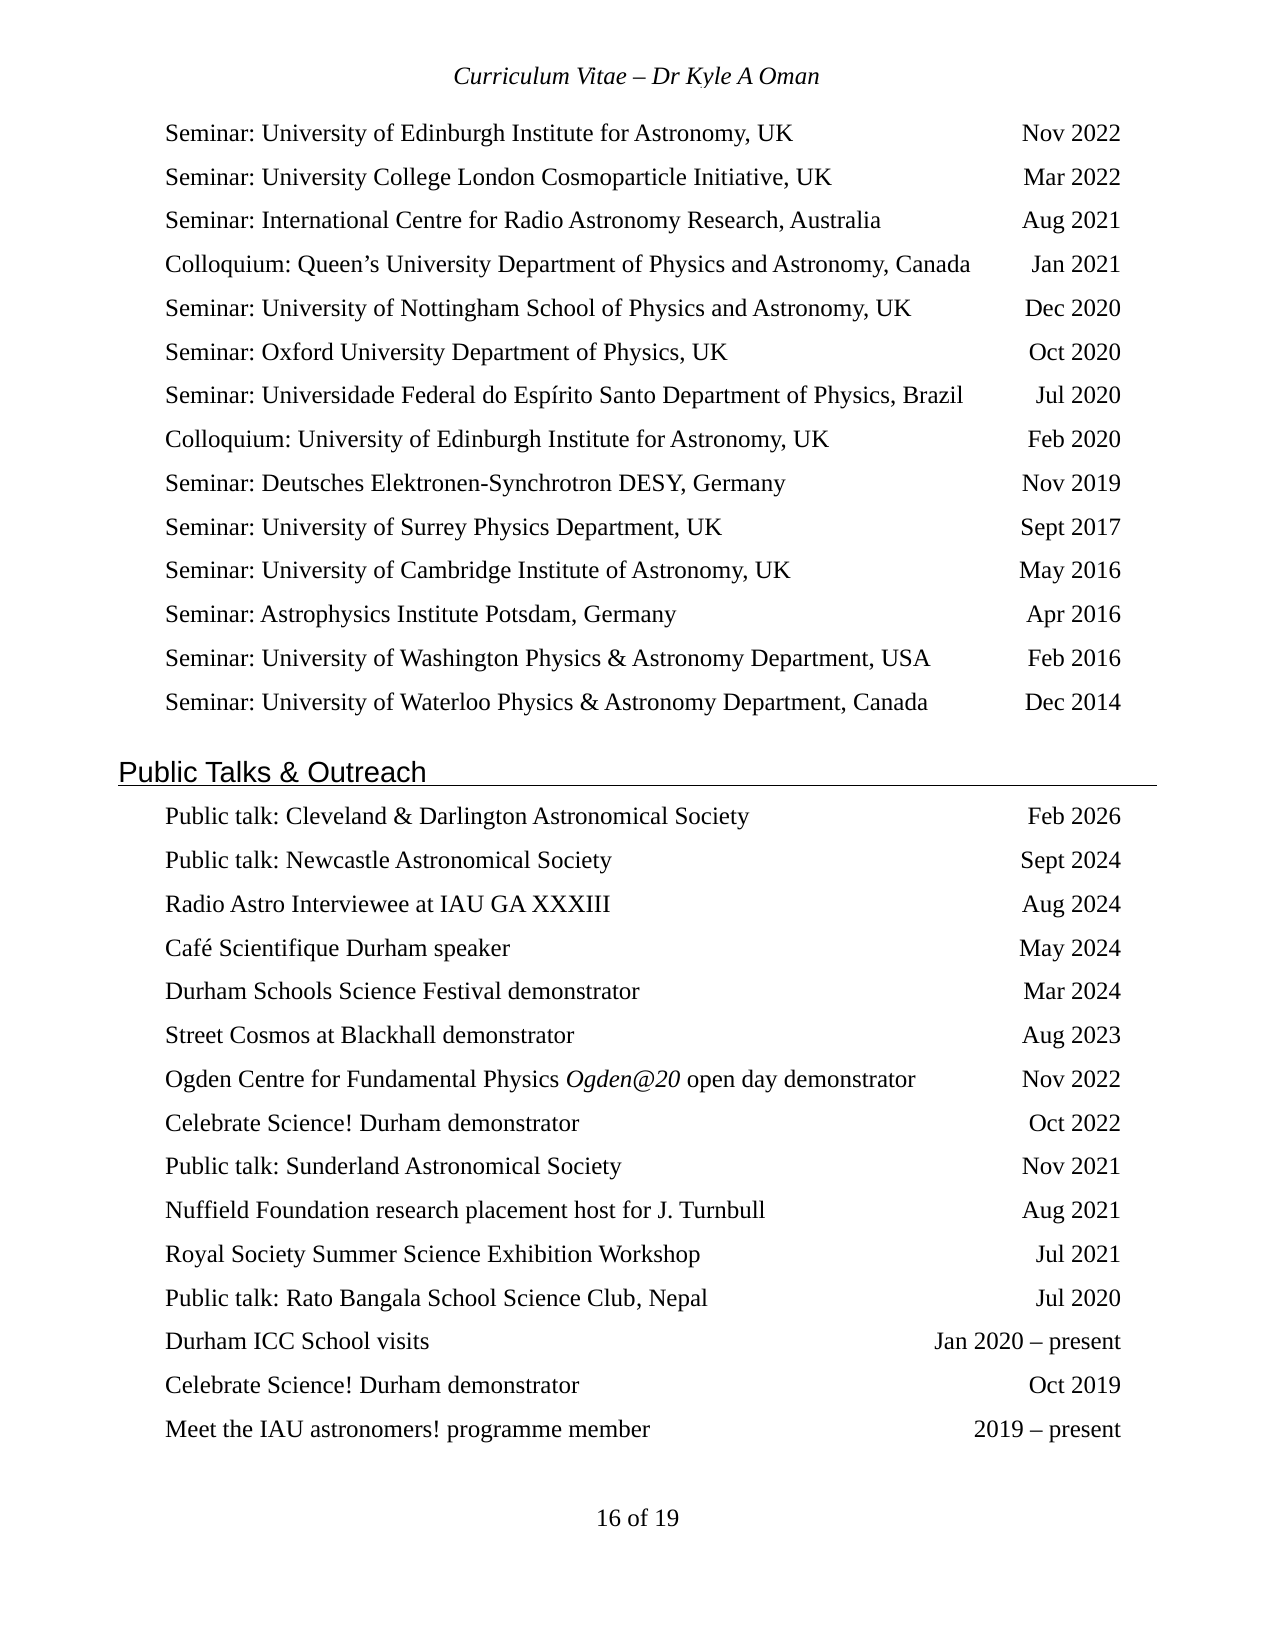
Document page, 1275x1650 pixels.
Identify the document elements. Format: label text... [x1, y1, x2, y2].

text Seminar: Oxford University Department of Physics, UK Oct 2020 [118, 337, 1157, 365]
text Durham ICC School visits Jan 2020 – present [118, 1326, 1157, 1355]
text Seminar: Deutsches Elektronen-Synchrotron DESY, Germany Nov 2019 [118, 468, 1157, 497]
text Seminar: Universidade Federal do Espírito Santo Department of Physics, Brazil Jul 2020 [118, 380, 1157, 409]
text Public talk: Newcastle Astronomical Society Sept 2024 [118, 845, 1157, 874]
text Seminar: University of Cambridge Institute of Astronomy, UK May 2016 [118, 555, 1157, 584]
text Seminar: University of Waterloo Physics & Astronomy Department, Canada Dec 2014 [118, 687, 1157, 715]
subtitle Public Talks & Outreach [118, 755, 1157, 785]
text Royal Society Summer Science Exhibition Workshop Jul 2021 [118, 1239, 1157, 1268]
text Street Cosmos at Blackhall demonstrator Aug 2023 [118, 1020, 1157, 1049]
text Seminar: Astrophysics Institute Potsdam, Germany Apr 2016 [118, 599, 1157, 628]
text Seminar: University of Nottingham School of Physics and Astronomy, UK Dec 2020 [118, 293, 1157, 322]
text Meet the IAU astronomers! programme member 2019 – present [118, 1414, 1157, 1443]
text Celebrate Science! Durham demonstrator Oct 2022 [118, 1108, 1157, 1136]
text Colloquium: Queen’s University Department of Physics and Astronomy, Canada Jan 2021 [118, 249, 1157, 278]
text Celebrate Science! Durham demonstrator Oct 2019 [118, 1370, 1157, 1399]
text Ogden Centre for Fundamental Physics Ogden@20 open day demonstrator Nov 2022 [118, 1064, 1157, 1093]
text Seminar: University of Washington Physics & Astronomy Department, USA Feb 2016 [118, 643, 1157, 672]
text Seminar: University of Edinburgh Institute for Astronomy, UK Nov 2022 [118, 118, 1157, 147]
text Public talk: Sunderland Astronomical Society Nov 2021 [118, 1151, 1157, 1180]
text Seminar: University College London Cosmoparticle Initiative, UK Mar 2022 [118, 162, 1157, 190]
text Radio Astro Interviewee at IAU GA XXXIII Aug 2024 [118, 889, 1157, 918]
text Colloquium: University of Edinburgh Institute for Astronomy, UK Feb 2020 [118, 424, 1157, 453]
text Nuffield Foundation research placement host for J. Turnbull Aug 2021 [118, 1195, 1157, 1224]
text Café Scientifique Durham speaker May 2024 [118, 933, 1157, 961]
text Seminar: International Centre for Radio Astronomy Research, Australia Aug 2021 [118, 205, 1157, 234]
text Durham Schools Science Festival demonstrator Mar 2024 [118, 976, 1157, 1005]
text Seminar: University of Surrey Physics Department, UK Sept 2017 [118, 512, 1157, 540]
text Public talk: Rato Bangala School Science Club, Nepal Jul 2020 [118, 1283, 1157, 1311]
text Public talk: Cleveland & Darlington Astronomical Society Feb 2026 [118, 801, 1157, 830]
